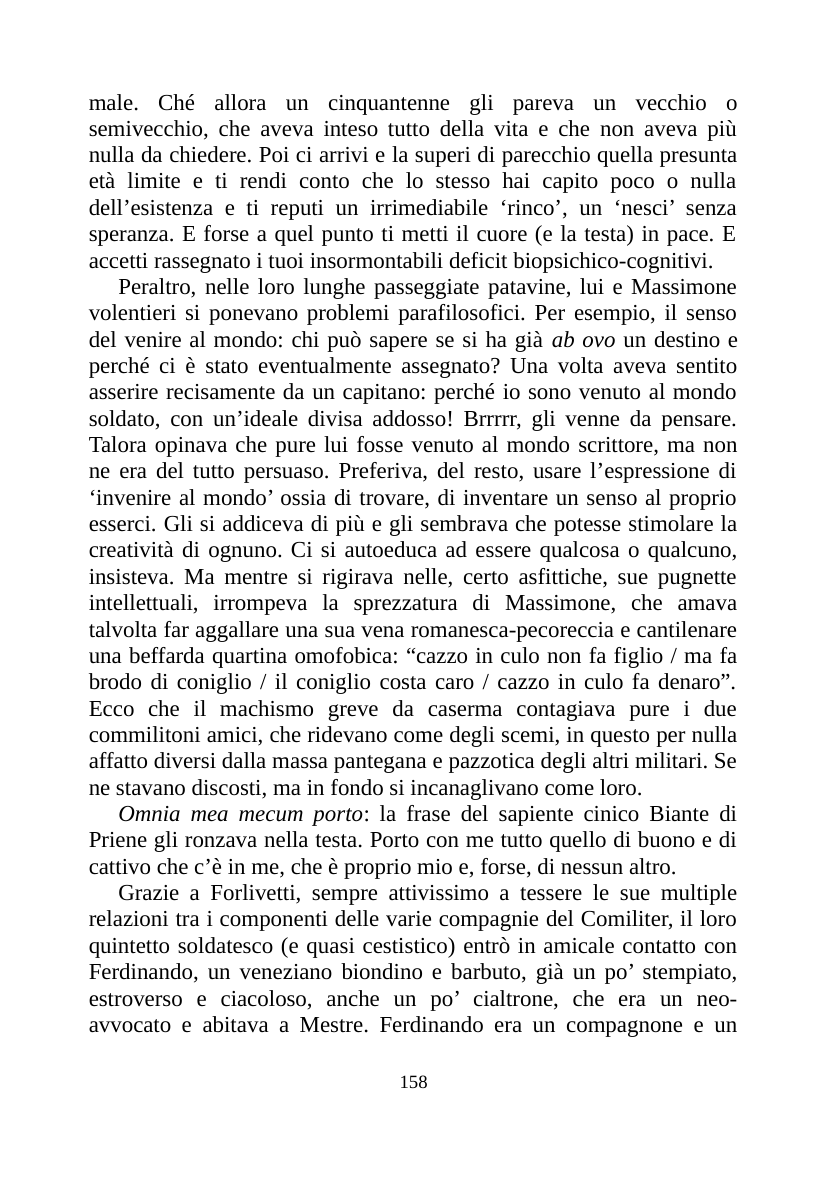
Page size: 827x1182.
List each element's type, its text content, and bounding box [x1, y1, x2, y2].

text male. Ché allora un cinquantenne gli pareva un vecchio o semivecchio, che aveva inteso tutto della vita e che non aveva più nulla da chiedere. Poi ci arrivi e la superi di parecchio quella presunta età limite e ti rendi conto che lo stesso hai capito poco o nulla dell’esistenza e ti reputi un irrimediabile ‘rinco’, un ‘nesci’ senza speranza. E forse a quel punto ti metti il cuore (e la testa) in pace. E accetti rassegnato i tuoi insormontabili deficit biopsichico-cognitivi. [88, 88, 738, 273]
text Peraltro, nelle loro lunghe passeggiate patavine, lui e Massimone volentieri si ponevano problemi parafilosofici. Per esempio, il senso del venire al mondo: chi può sapere se si ha già ab ovo un destino e perché ci è stato eventualmente assegnato? Una volta aveva sentito asserire recisamente da un capitano: perché io sono venuto al mondo soldato, con un’ideale divisa addosso! Brrrrr, gli venne da pensare. Talora opinava che pure lui fosse venuto al mondo scrittore, ma non ne era del tutto persuaso. Preferiva, del resto, usare l’espressione di ‘invenire al mondo’ ossia di trovare, di inventare un senso al proprio esserci. Gli si addiceva di più e gli sembrava che potesse stimolare la creatività di ognuno. Ci si autoeduca ad essere qualcosa o qualcuno, insisteva. Ma mentre si rigirava nelle, certo asfittiche, sue pugnette intellettuali, irrompeva la sprezzatura di Massimone, che amava talvolta far aggallare una sua vena romanesca-pecoreccia e cantilenare una beffarda quartina omofobica: “cazzo in culo non fa figlio / ma fa brodo di coniglio / il coniglio costa caro / cazzo in culo fa denaro”. Ecco che il machismo greve da caserma contagiava pure i due commilitoni amici, che ridevano come degli scemi, in questo per nulla affatto diversi dalla massa pantegana e pazzotica degli altri militari. Se ne stavano discosti, ma in fondo si incanaglivano come loro. [88, 273, 738, 800]
text Omnia mea mecum porto: la frase del sapiente cinico Biante di Priene gli ronzava nella testa. Porto con me tutto quello di buono e di cattivo che c’è in me, che è proprio mio e, forse, di nessun altro. [88, 800, 738, 879]
text Grazie a Forlivetti, sempre attivissimo a tessere le sue multiple relazioni tra i componenti delle varie compagnie del Comiliter, il loro quintetto soldatesco (e quasi cestistico) entrò in amicale contatto con Ferdinando, un veneziano biondino e barbuto, già un po’ stempiato, estroverso e ciacoloso, anche un po’ cialtrone, che era un neo-avvocato e abitava a Mestre. Ferdinando era un compagnone e un [88, 879, 738, 1037]
